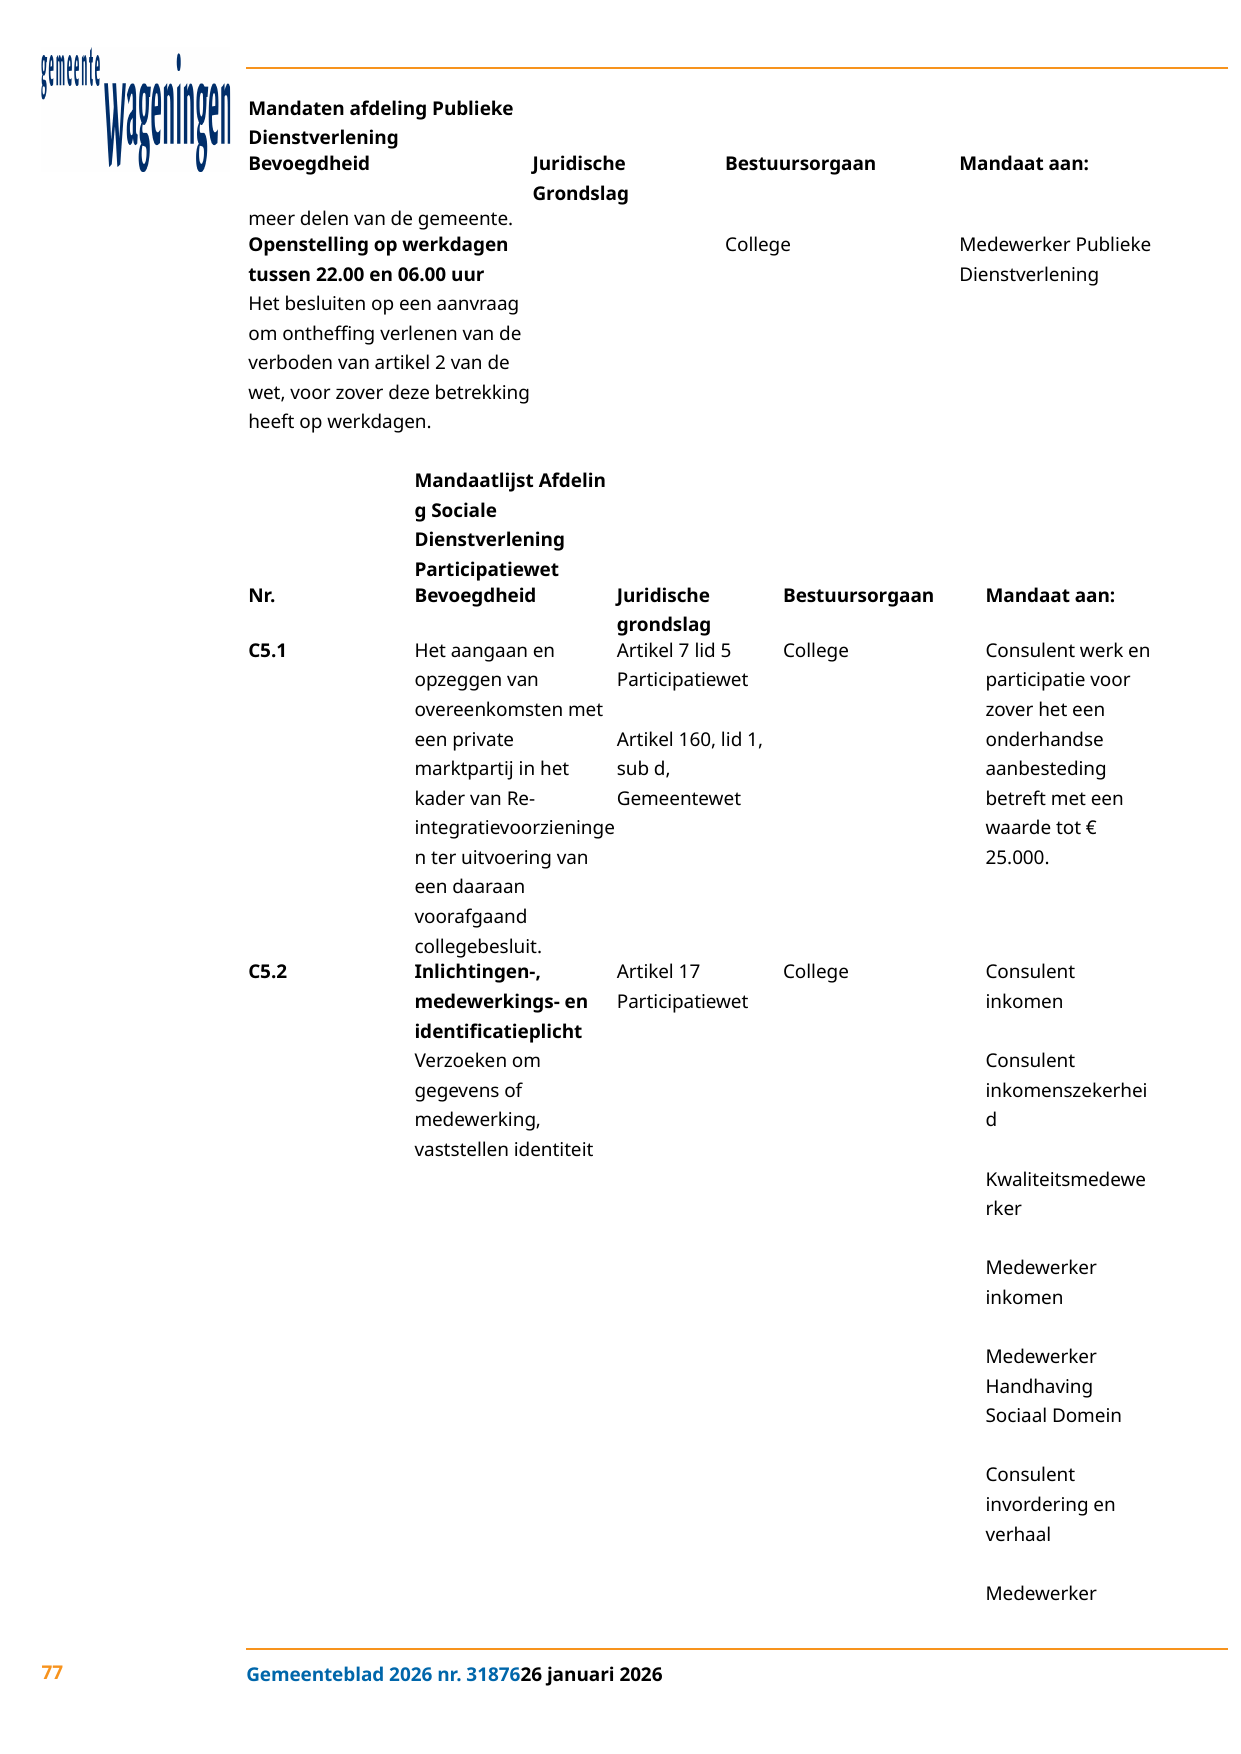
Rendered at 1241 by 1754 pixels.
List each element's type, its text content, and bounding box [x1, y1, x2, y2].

table_cell Juridische grondslag [617, 582, 783, 637]
table_header [959, 95, 1152, 150]
table_cell Mandaat aan: [985, 582, 1152, 637]
table_cell Medewerker Publieke Dienstverlening [959, 231, 1152, 434]
table_cell C5.1 [248, 637, 414, 959]
table_cell Bevoegdheid [414, 582, 617, 637]
table_header [783, 467, 985, 582]
table_cell meer delen van de gemeente. [248, 205, 532, 231]
table_cell Bestuursorgaan [783, 582, 985, 637]
table_cell College [783, 637, 985, 959]
table_cell [959, 205, 1152, 231]
picture [41, 47, 231, 172]
table_cell Bevoegdheid [248, 150, 532, 205]
table_cell Bestuursorgaan [725, 150, 959, 205]
table_header [533, 95, 725, 150]
table_header [985, 467, 1152, 582]
table_cell Consulent inkomen Consulent inkomenszekerheid Kwaliteitsmedewerker Medewerker inkomen Medewerker Handhaving Sociaal Domein Consulent invordering en verhaal Medewerker [985, 959, 1152, 1606]
table_cell Artikel 17 Participatiewet [617, 959, 783, 1606]
table_cell Artikel 7 lid 5 Participatiewet Artikel 160, lid 1, sub d, Gemeentewet [617, 637, 783, 959]
table_cell Nr. [248, 582, 414, 637]
table_header Mandaten afdeling Publieke Dienstverlening [248, 95, 532, 150]
table_cell Inlichtingen-, medewerkings- en identificatieplicht Verzoeken om gegevens of medewerking, vaststellen identiteit [414, 959, 617, 1606]
table_cell C5.2 [248, 959, 414, 1606]
table_cell [533, 231, 725, 434]
table_header [725, 95, 959, 150]
table_cell College [783, 959, 985, 1606]
table_cell Openstelling op werkdagen tussen 22.00 en 06.00 uur Het besluiten op een aanvraag om ontheffing verlenen van de verboden van artikel 2 van de wet, voor zover deze betrekking heeft op werkdagen. [248, 231, 532, 434]
table_cell Juridische Grondslag [533, 150, 725, 205]
table_cell Het aangaan en opzeggen van overeenkomsten met een private marktpartij in het kader van Re-integratievoorzieningen ter uitvoering van een daaraan voorafgaand collegebesluit. [414, 637, 617, 959]
table_cell Consulent werk en participatie voor zover het een onderhandse aanbesteding betreft met een waarde tot € 25.000. [985, 637, 1152, 959]
table_header Mandaatlijst Afdeling Sociale Dienstverlening Participatiewet [414, 467, 617, 582]
table_header [617, 467, 783, 582]
table_cell [533, 205, 725, 231]
table_cell Mandaat aan: [959, 150, 1152, 205]
table_cell [725, 205, 959, 231]
table_cell College [725, 231, 959, 434]
table_header [248, 467, 414, 582]
